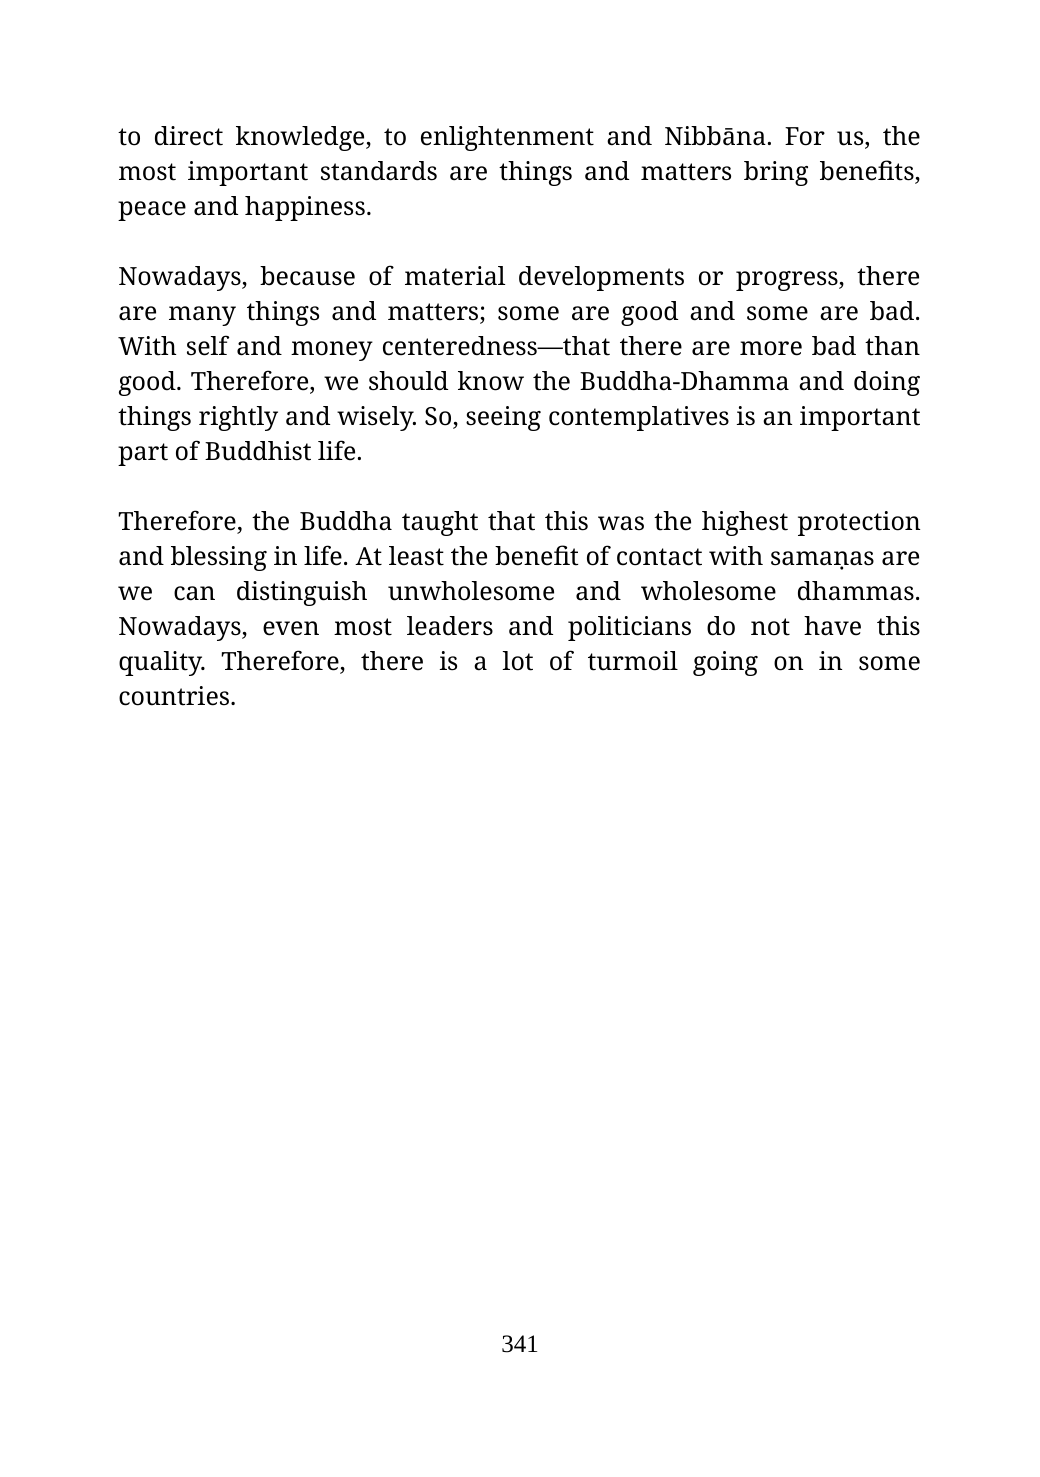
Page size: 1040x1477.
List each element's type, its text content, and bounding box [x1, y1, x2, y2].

text to direct knowledge, to enlightenment and Nibbāna. For us, the most important standards are things and matters bring benefits, peace and happiness. Nowadays, because of material developments or progress, there are many things and matters; some are good and some are bad. With self and money centeredness—that there are more bad than good. Therefore, we should know the Buddha-Dhamma and doing things rightly and wisely. So, seeing contemplatives is an important part of Buddhist life. Therefore, the Buddha taught that this was the highest protection and blessing in life. At least the benefit of contact with samaṇas are we can distinguish unwholesome and wholesome dhammas. Nowadays, even most leaders and politicians do not have this quality. Therefore, there is a lot of turmoil going on in some countries. [118, 118, 922, 713]
